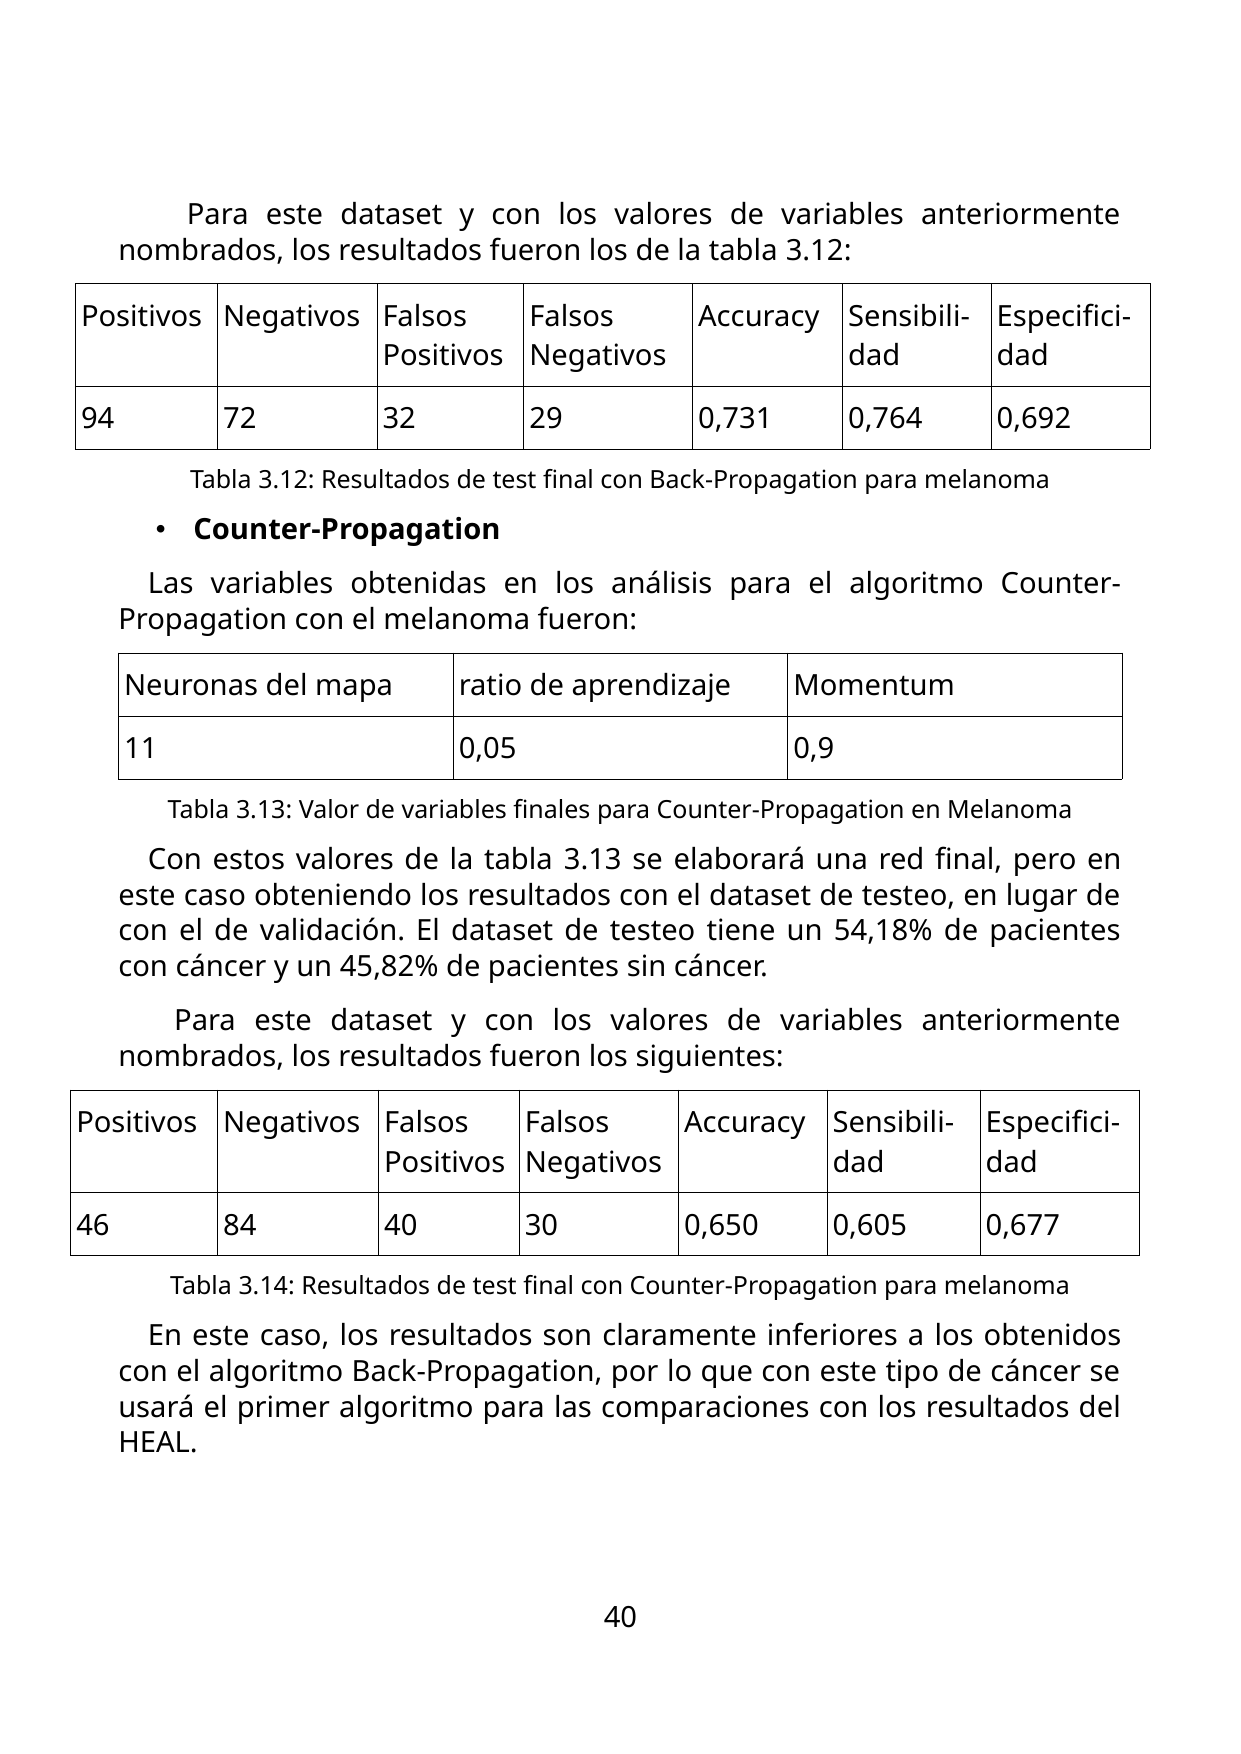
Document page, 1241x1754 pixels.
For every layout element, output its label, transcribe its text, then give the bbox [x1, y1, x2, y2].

table_cell 30 [520, 1193, 678, 1255]
text Tabla 3.13: Valor de variables finales para Counter-Propagation en Melanoma [118, 791, 1122, 826]
text Las variables obtenidas en los análisis para el algoritmo Counter-Propagation con el melanoma fueron: [118, 563, 1122, 638]
table_header Especifici-dad [992, 284, 1150, 386]
text Con estos valores de la tabla 3.13 se elaborará una red final, pero en este caso obteniendo los resultados con el dataset de testeo, en lugar de con el de validación. El dataset de testeo tiene un 54,18% de pacientes con cáncer y un 45,82% de pacientes sin cáncer. [118, 838, 1122, 985]
table_cell 0,9 [788, 717, 1122, 779]
table_header Falsos Positivos [378, 284, 523, 386]
table_header Positivos [76, 284, 217, 386]
table_cell 84 [218, 1193, 378, 1255]
text Tabla 3.14: Resultados de test final con Counter-Propagation para melanoma [118, 1268, 1122, 1302]
list Para este dataset y con los valores de variables anteriormente nombrados, los resultados fueron los de la tabla 3.12: [118, 193, 1122, 269]
table_header Especifici-dad [981, 1091, 1139, 1192]
table_cell 0,605 [828, 1193, 980, 1255]
table_header Falsos Positivos [379, 1091, 519, 1192]
table_cell 72 [218, 387, 377, 449]
text Para este dataset y con los valores de variables anteriormente nombrados, los resultados fueron los siguientes: [118, 999, 1122, 1075]
table_cell 0,764 [843, 387, 991, 449]
table_header Accuracy [693, 284, 842, 386]
table_header Positivos [71, 1091, 217, 1192]
table_cell 11 [119, 717, 453, 779]
table_cell 0,692 [992, 387, 1150, 449]
list Counter-Propagation [156, 508, 1122, 548]
table_cell 0,650 [679, 1193, 827, 1255]
text En este caso, los resultados son claramente inferiores a los obtenidos con el algoritmo Back-Propagation, por lo que con este tipo de cáncer se usará el primer algoritmo para las comparaciones con los resultados del HEAL. [118, 1314, 1122, 1461]
table_header ratio de aprendizaje [454, 654, 787, 716]
table_header Falsos Negativos [520, 1091, 678, 1192]
table_cell 94 [76, 387, 217, 449]
table_header Sensibili-dad [843, 284, 991, 386]
table_cell 29 [524, 387, 692, 449]
table_header Momentum [788, 654, 1122, 716]
table_header Sensibili-dad [828, 1091, 980, 1192]
table_header Negativos [218, 1091, 378, 1192]
table_cell 0,05 [454, 717, 787, 779]
table_cell 0,731 [693, 387, 842, 449]
table_header Accuracy [679, 1091, 827, 1192]
table_header Neuronas del mapa [119, 654, 453, 716]
table_header Negativos [218, 284, 377, 386]
table_header Falsos Negativos [524, 284, 692, 386]
table_cell 32 [378, 387, 523, 449]
table_cell 40 [379, 1193, 519, 1255]
text Tabla 3.12: Resultados de test final con Back-Propagation para melanoma [118, 462, 1122, 496]
table_cell 46 [71, 1193, 217, 1255]
table_cell 0,677 [981, 1193, 1139, 1255]
